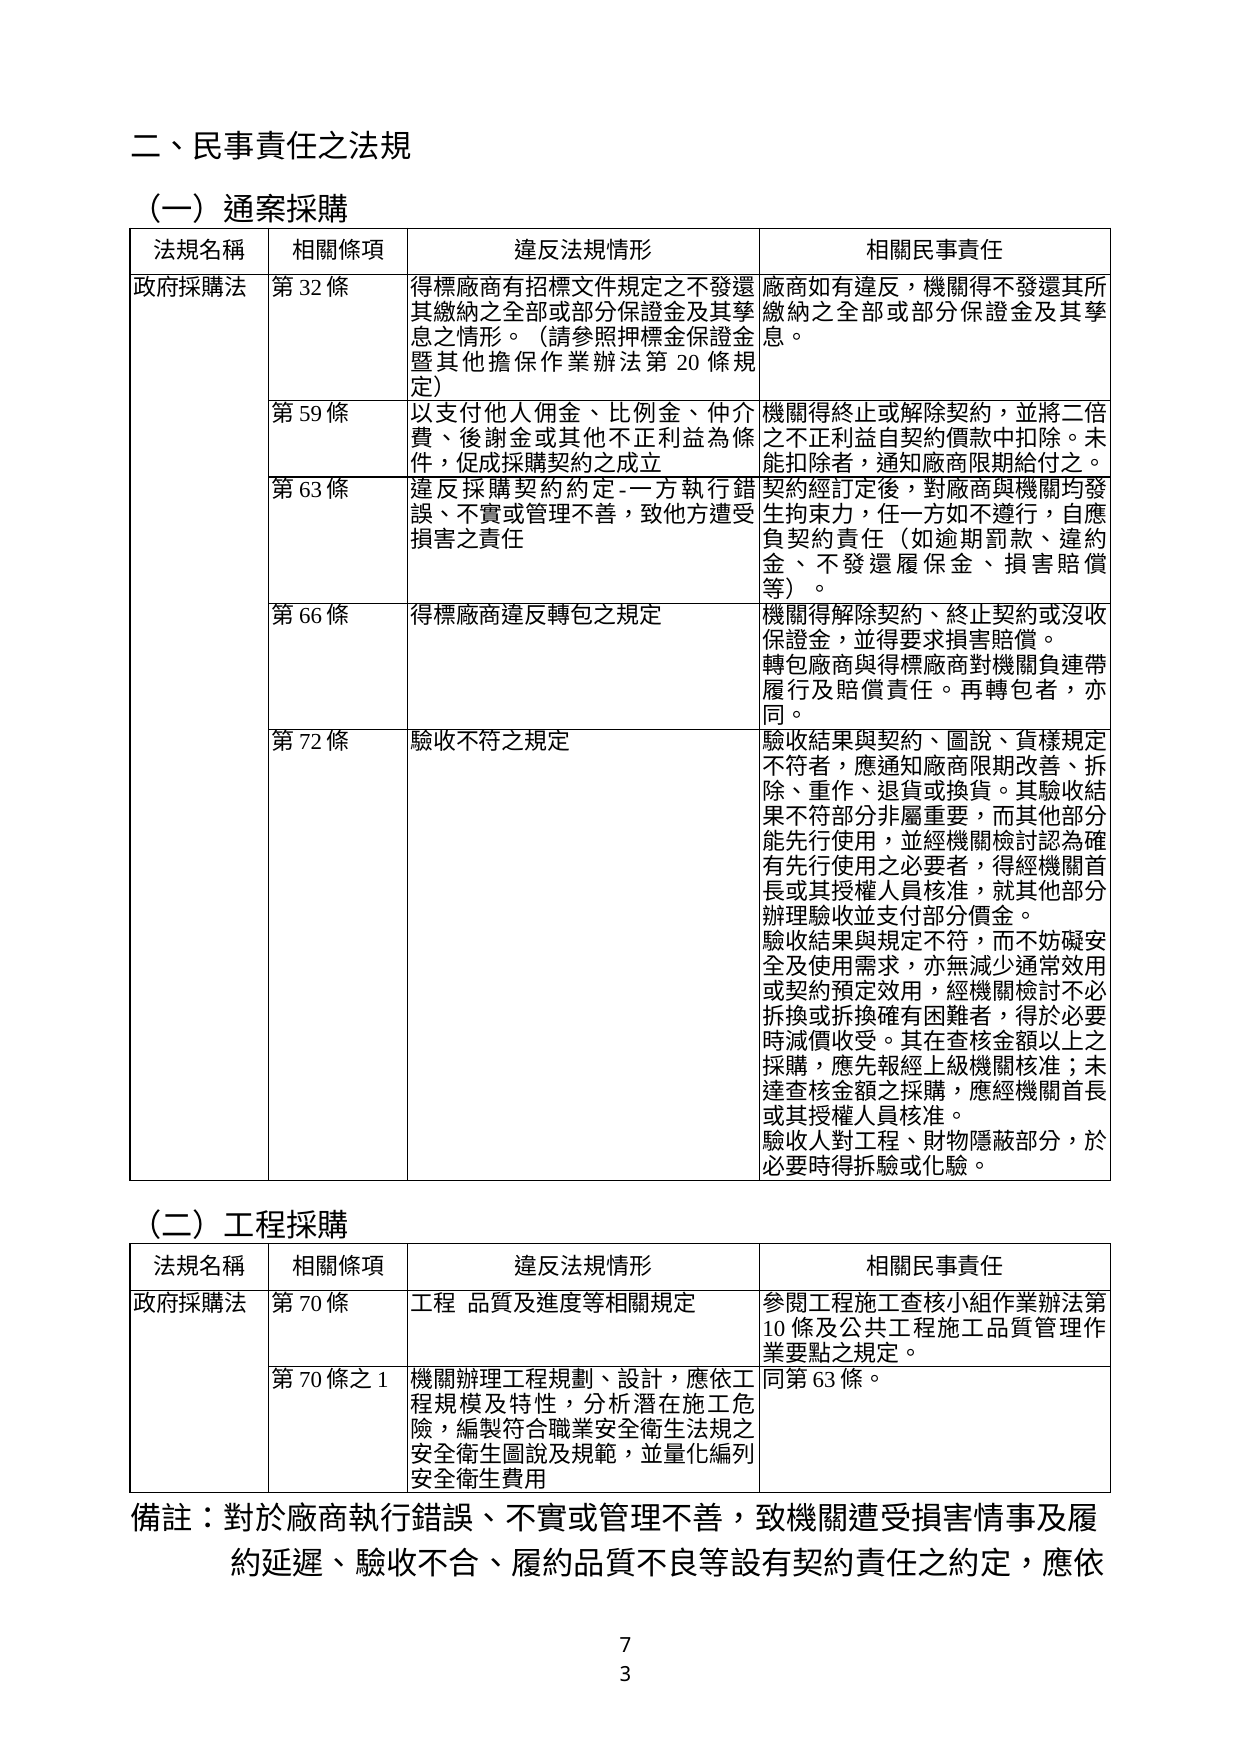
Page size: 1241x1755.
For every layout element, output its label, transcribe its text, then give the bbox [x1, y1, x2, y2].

table_cell 得標廠商有招標文件規定之不發還其繳納之全部或部分保證金及其孳息之情形。（請參照押標金保證金暨其他擔保作業辦法第20條規定） [408, 275, 759, 400]
text （一）通案採購 [130, 165, 1110, 227]
table_cell 驗收不符之規定 [408, 730, 759, 1179]
table_cell 契約經訂定後，對廠商與機關均發生拘束力，任一方如不遵行，自應負契約責任（如逾期罰款、違約金、不發還履保金、損害賠償等）。 [760, 478, 1110, 602]
table_cell 機關辦理工程規劃、設計，應依工程規模及特性，分析潛在施工危險，編製符合職業安全衛生法規之安全衛生圖說及規範，並量化編列安全衛生費用 [408, 1367, 759, 1492]
table_cell 廠商如有違反，機關得不發還其所繳納之全部或部分保證金及其孳息。 [760, 275, 1110, 400]
text 二、民事責任之法規 [130, 102, 1110, 165]
table_header 法規名稱 [131, 1244, 268, 1290]
table_cell 機關得終止或解除契約，並將二倍之不正利益自契約價款中扣除。未能扣除者，通知廠商限期給付之。 [760, 401, 1110, 476]
table_header 違反法規情形 [408, 1244, 759, 1290]
table_cell 政府採購法 [131, 1291, 268, 1492]
table_header 法規名稱 [131, 229, 268, 274]
table_cell 第70條 [269, 1291, 407, 1366]
table_cell 第59條 [269, 401, 407, 476]
table_cell 以支付他人佣金、比例金、仲介費、後謝金或其他不正利益為條件，促成採購契約之成立 [408, 401, 759, 476]
table_cell 第72條 [269, 730, 407, 1179]
table_cell 政府採購法 [131, 275, 268, 1179]
table_cell 同第63條。 [760, 1367, 1110, 1492]
text （二）工程採購 [130, 1181, 1110, 1243]
table_cell 第66條 [269, 604, 407, 728]
table_header 相關民事責任 [760, 229, 1110, 274]
table_header 相關條項 [269, 229, 407, 274]
table_header 相關民事責任 [760, 1244, 1110, 1290]
table_header 違反法規情形 [408, 229, 759, 274]
table_cell 第63條 [269, 478, 407, 602]
table_cell 機關得解除契約、終止契約或沒收保證金，並得要求損害賠償。 轉包廠商與得標廠商對機關負連帶履行及賠償責任。再轉包者，亦同。 [760, 604, 1110, 728]
table_cell 違反採購契約約定-一方執行錯誤、不實或管理不善，致他方遭受損害之責任 [408, 478, 759, 602]
table_cell 第32條 [269, 275, 407, 400]
table_cell 工程 品質及進度等相關規定 [408, 1291, 759, 1366]
table_header 相關條項 [269, 1244, 407, 1290]
table_cell 得標廠商違反轉包之規定 [408, 604, 759, 728]
table_cell 參閱工程施工查核小組作業辦法第10條及公共工程施工品質管理作業要點之規定。 [760, 1291, 1110, 1366]
table_cell 第70條之1 [269, 1367, 407, 1492]
table_cell 驗收結果與契約、圖說、貨樣規定不符者，應通知廠商限期改善、拆除、重作、退貨或換貨。其驗收結果不符部分非屬重要，而其他部分能先行使用，並經機關檢討認為確有先行使用之必要者，得經機關首長或其授權人員核准，就其他部分辦理驗收並支付部分價金。 驗收結果與規定不符，而不妨礙安全及使用需求，亦無減少通常效用或契約預定效用，經機關檢討不必拆換或拆換確有困難者，得於必要時減價收受。其在查核金額以上之採購，應先報經上級機關核准；未達查核金額之採購，應經機關首長或其授權人員核准。 驗收人對工程、財物隱蔽部分，於必要時得拆驗或化驗。 [760, 730, 1110, 1179]
text 備註：對於廠商執行錯誤、不實或管理不善，致機關遭受損害情事及履約延遲、驗收不合、履約品質不良等設有契約責任之約定，應依 [130, 1493, 1110, 1583]
